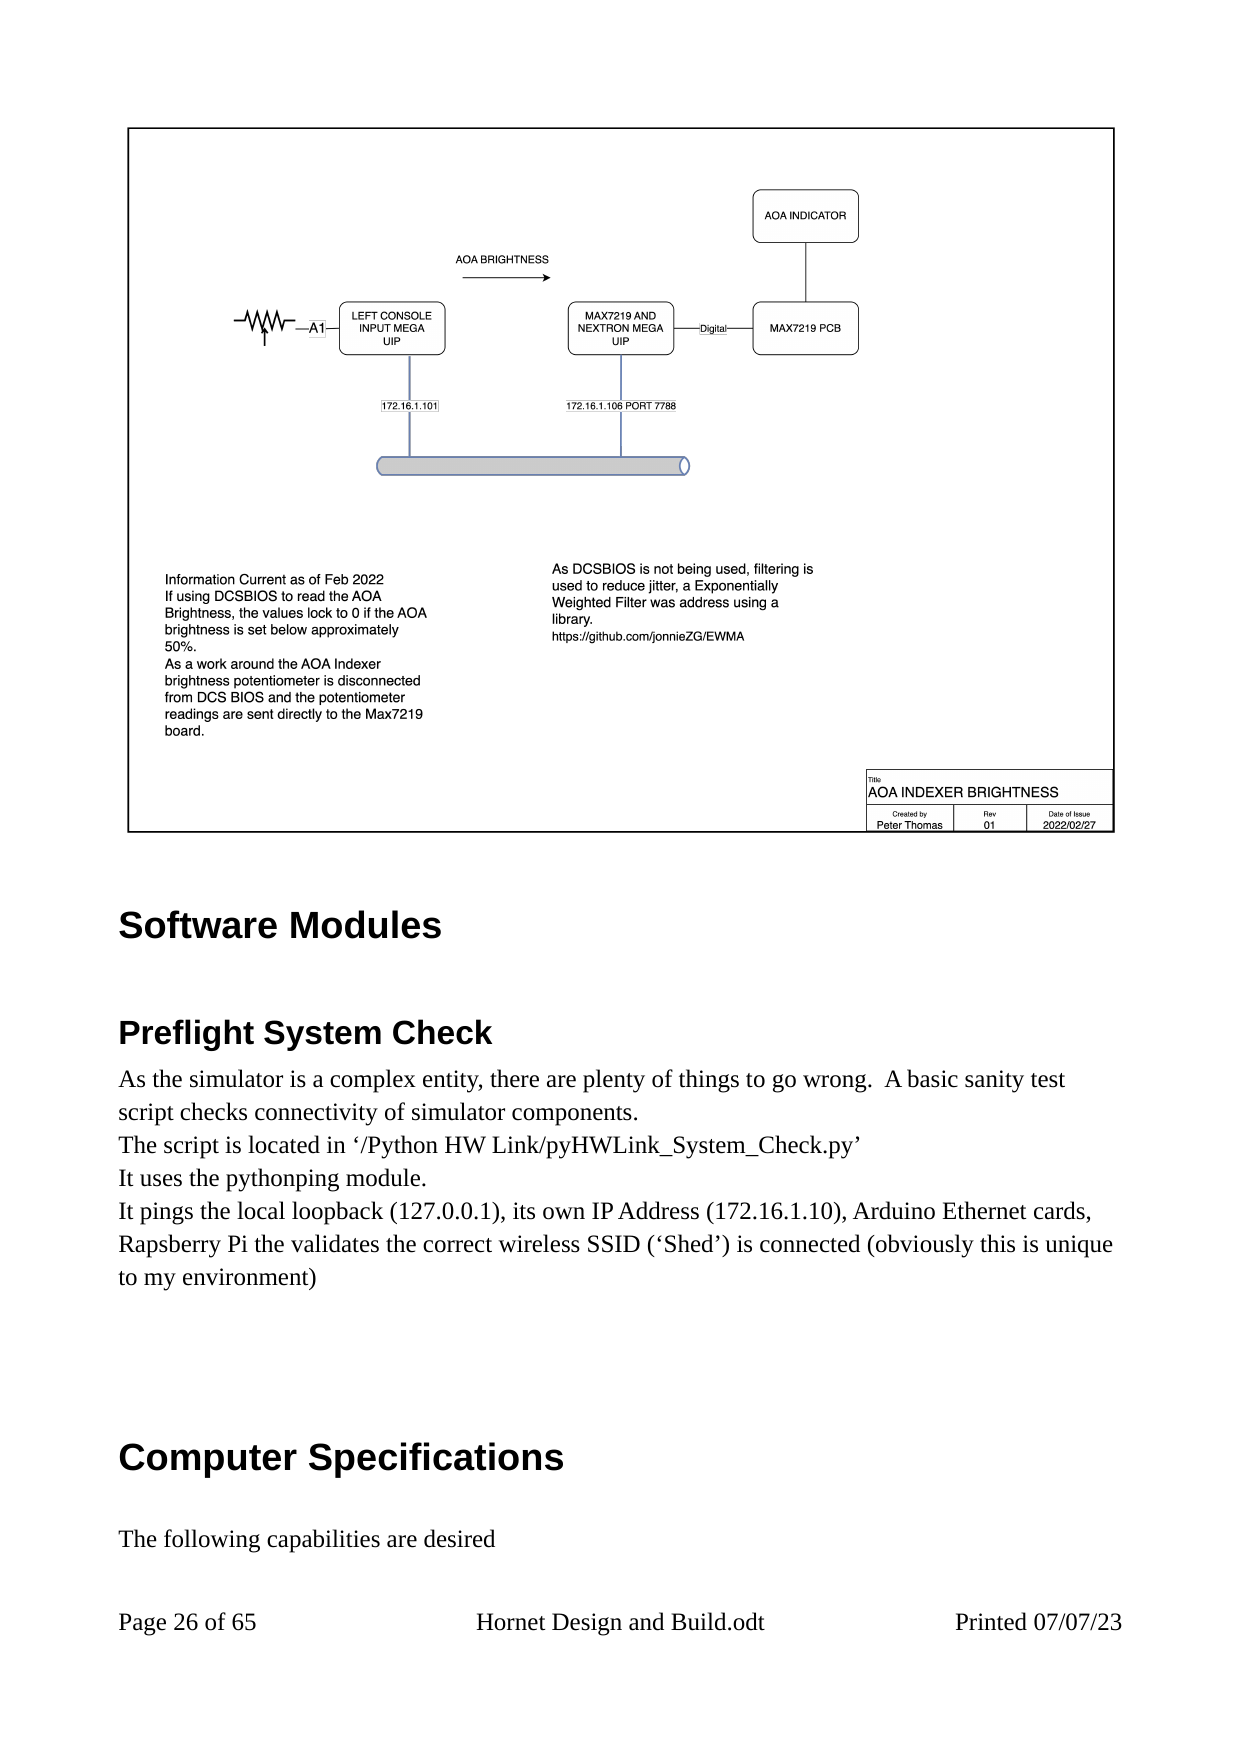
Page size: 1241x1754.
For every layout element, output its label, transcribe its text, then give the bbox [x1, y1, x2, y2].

subtitle Software Modules [118, 903, 1122, 947]
text It pings the local loopback (127.0.0.1), its own IP Address (172.16.1.10), Arduino Ethernet cards, Rapsberry Pi the validates the correct wireless SSID (‘Shed’) is connected (obviously this is unique to my environment) [118, 1196, 1122, 1291]
picture [118, 118, 1123, 841]
text The following capabilities are desired [118, 1524, 1122, 1552]
text The script is located in ‘/Python HW Link/pyHWLink_System_Check.py’ [118, 1130, 1122, 1159]
subtitle Computer Specifications [118, 1434, 1122, 1478]
text It uses the pythonping module. [118, 1163, 1122, 1192]
subtitle Preflight System Check [118, 1013, 1122, 1052]
text As the simulator is a complex entity, there are plenty of things to go wrong. A basic sanity test script checks connectivity of simulator components. [118, 1064, 1122, 1126]
